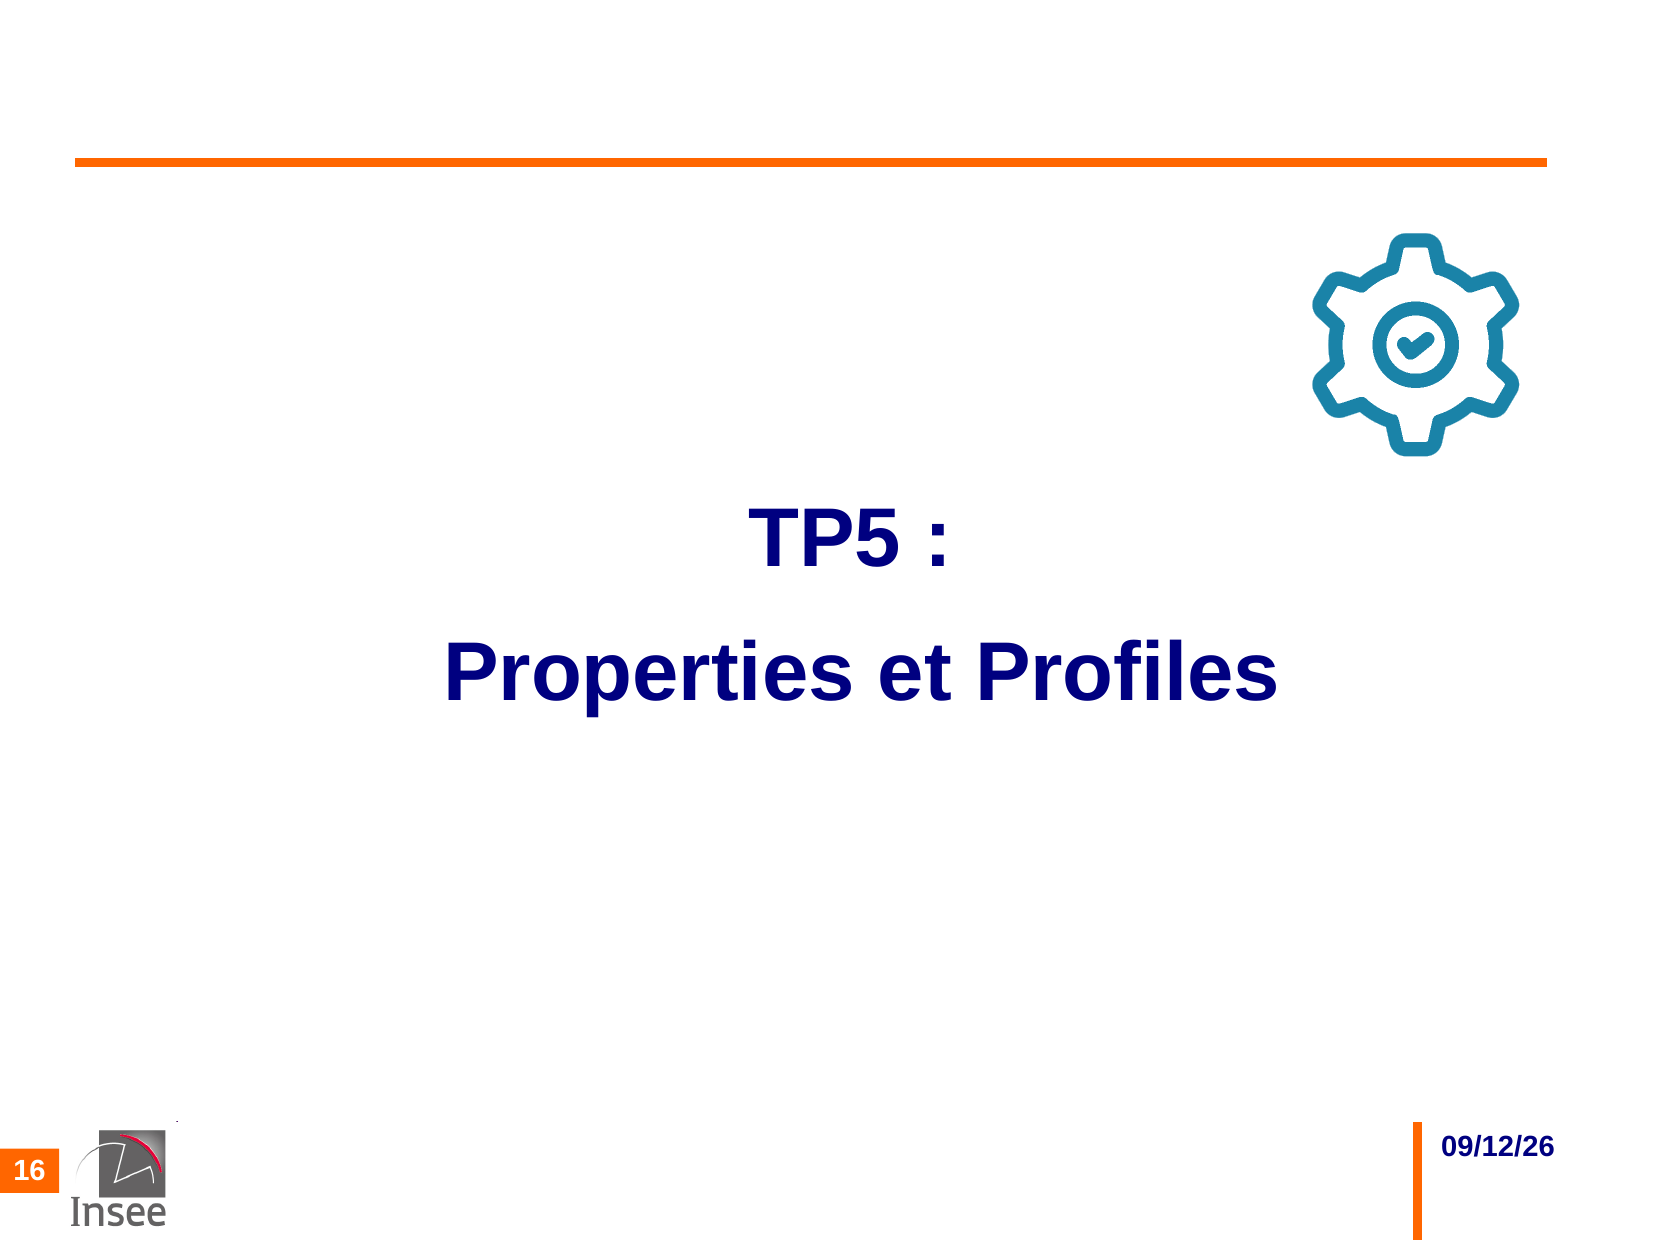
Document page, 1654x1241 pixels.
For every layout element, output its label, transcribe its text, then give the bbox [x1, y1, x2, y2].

list TP5 : Properties et Profiles [53, 490, 1601, 733]
picture [62, 1121, 178, 1241]
picture [1287, 216, 1544, 473]
